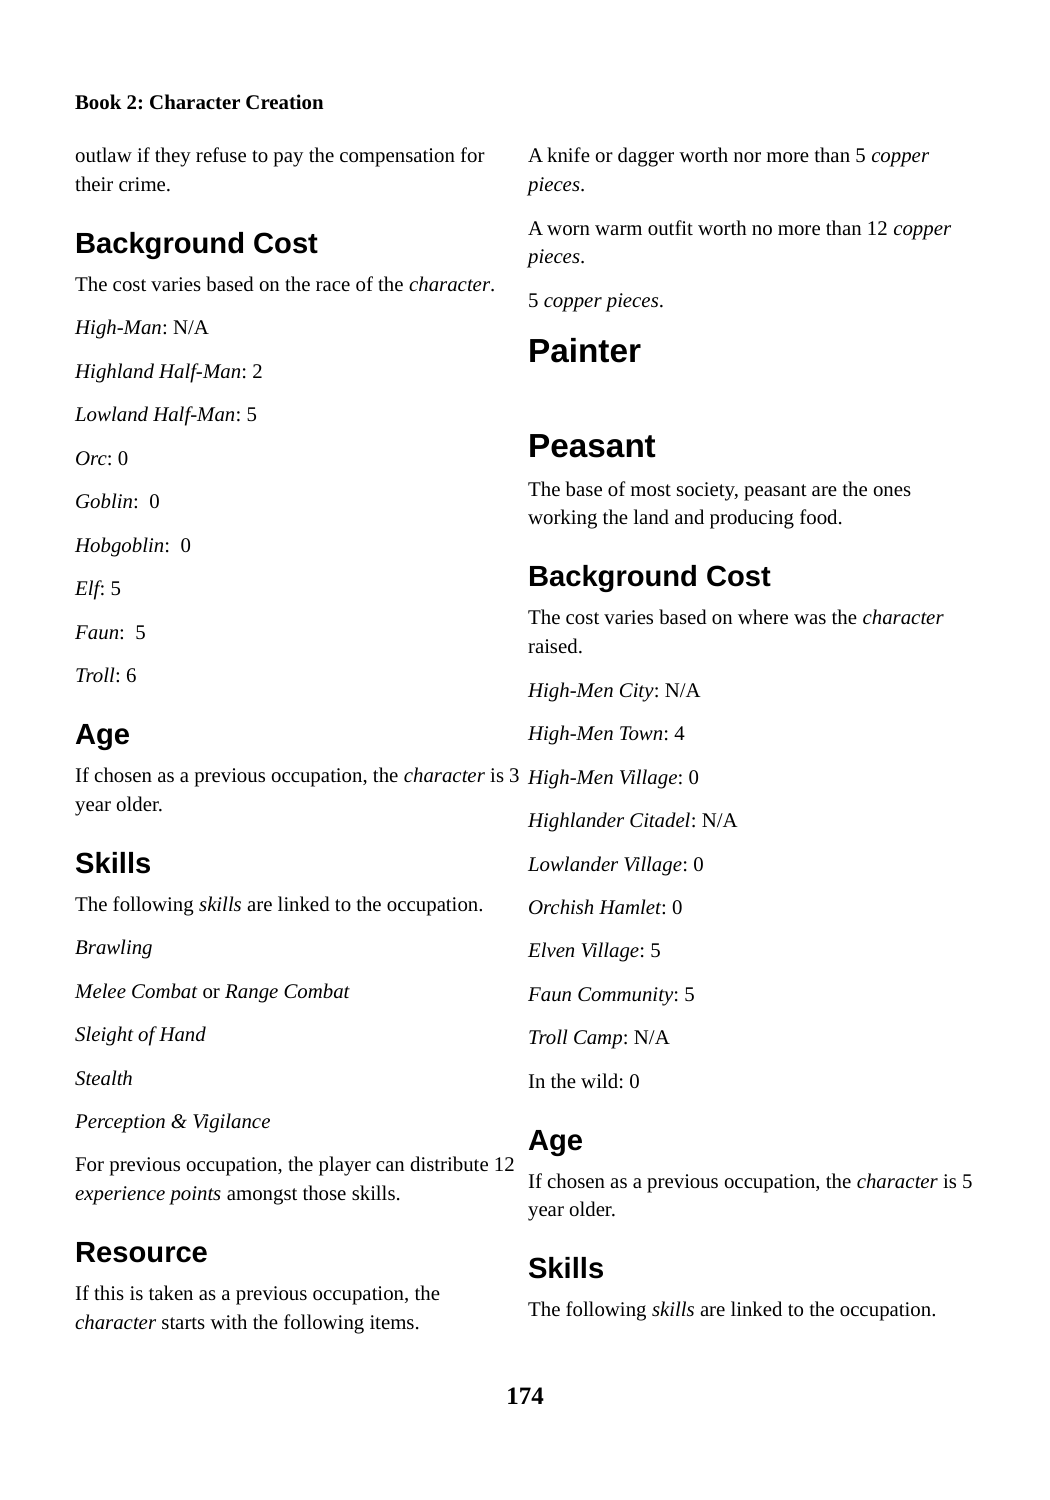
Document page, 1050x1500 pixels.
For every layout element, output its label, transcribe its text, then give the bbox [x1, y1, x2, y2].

text The base of most society, peasant are the ones working the land and producing food. [528, 477, 975, 529]
text Orchish Hamlet: 0 [528, 895, 975, 919]
subtitle Background Cost [75, 226, 522, 259]
text High-Man: N/A [75, 316, 522, 339]
text Hobgoblin: 0 [75, 533, 522, 557]
text Sleight of Hand [75, 1022, 522, 1046]
subtitle Painter [528, 331, 975, 370]
text Orc: 0 [75, 446, 522, 470]
text Melee Combat or Range Combat [75, 978, 522, 1003]
text Elven Village: 5 [528, 938, 975, 962]
text Lowlander Village: 0 [528, 851, 975, 876]
subtitle Peasant [528, 426, 975, 464]
text Highland Half-Man: 2 [75, 359, 522, 383]
subtitle Skills [75, 846, 522, 879]
text 5 copper pieces. [528, 288, 975, 312]
text A worn warm outfit worth no more than 12 copper pieces. [528, 216, 975, 268]
subtitle Age [528, 1122, 975, 1156]
text Goblin: 0 [75, 489, 522, 513]
text Lowland Half-Man: 5 [75, 402, 522, 426]
subtitle Resource [75, 1235, 522, 1268]
text Brawling [75, 935, 522, 959]
text Troll: 6 [75, 663, 522, 687]
text Stealth [75, 1065, 522, 1089]
subtitle Age [75, 717, 522, 750]
text Perception & Vigilance [75, 1109, 522, 1133]
text If chosen as a previous occupation, the character is 3 year older. [75, 763, 522, 816]
text High-Men City: N/A [528, 678, 975, 702]
text The cost varies based on the race of the character. [75, 272, 522, 296]
text Faun: 5 [75, 619, 522, 644]
text For previous occupation, the player can distribute 12 experience points amongst those skills. [75, 1152, 522, 1205]
text High-Men Town: 4 [528, 721, 975, 745]
text The following skills are linked to the occupation. [528, 1297, 975, 1321]
text Highlander Citadel: N/A [528, 808, 975, 832]
text If chosen as a previous occupation, the character is 5 year older. [528, 1168, 975, 1221]
subtitle Skills [528, 1251, 975, 1285]
text outlaw if they refuse to pay the compensation for their crime. [75, 143, 522, 196]
text The cost varies based on where was the character raised. [528, 605, 975, 658]
text A knife or dagger worth nor more than 5 copper pieces. [528, 143, 975, 196]
text The following skills are linked to the occupation. [75, 892, 522, 916]
text In the wild: 0 [528, 1069, 975, 1093]
text High-Men Village: 0 [528, 764, 975, 789]
subtitle Background Cost [528, 559, 975, 593]
text Troll Camp: N/A [528, 1025, 975, 1049]
text Faun Community: 5 [528, 982, 975, 1006]
text Elf: 5 [75, 576, 522, 600]
text If this is taken as a previous occupation, the character starts with the following items. [75, 1281, 522, 1334]
